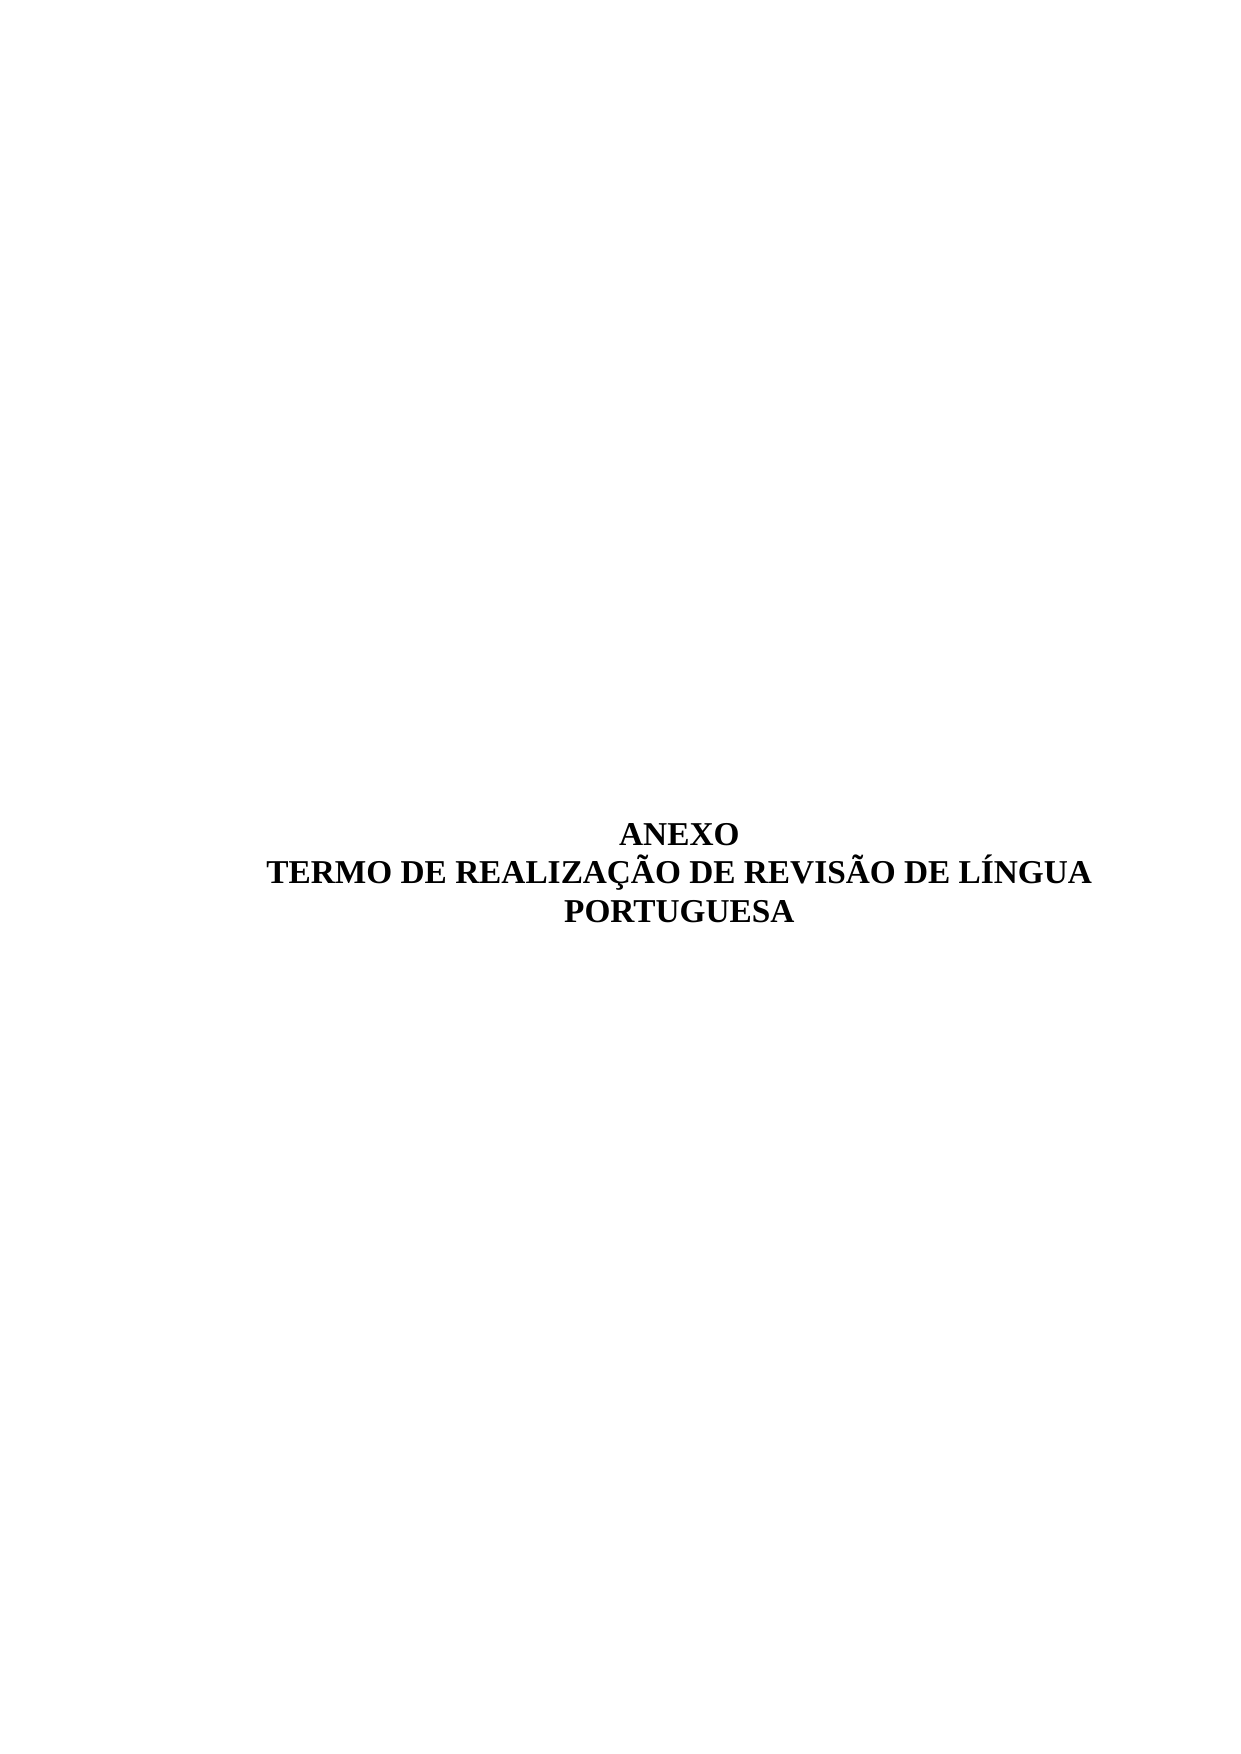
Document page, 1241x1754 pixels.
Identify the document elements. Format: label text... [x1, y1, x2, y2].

text TERMO DE REALIZAÇÃO DE REVISÃO DE LÍNGUA PORTUGUESA [236, 853, 1122, 929]
subtitle Anexo [236, 814, 1122, 853]
